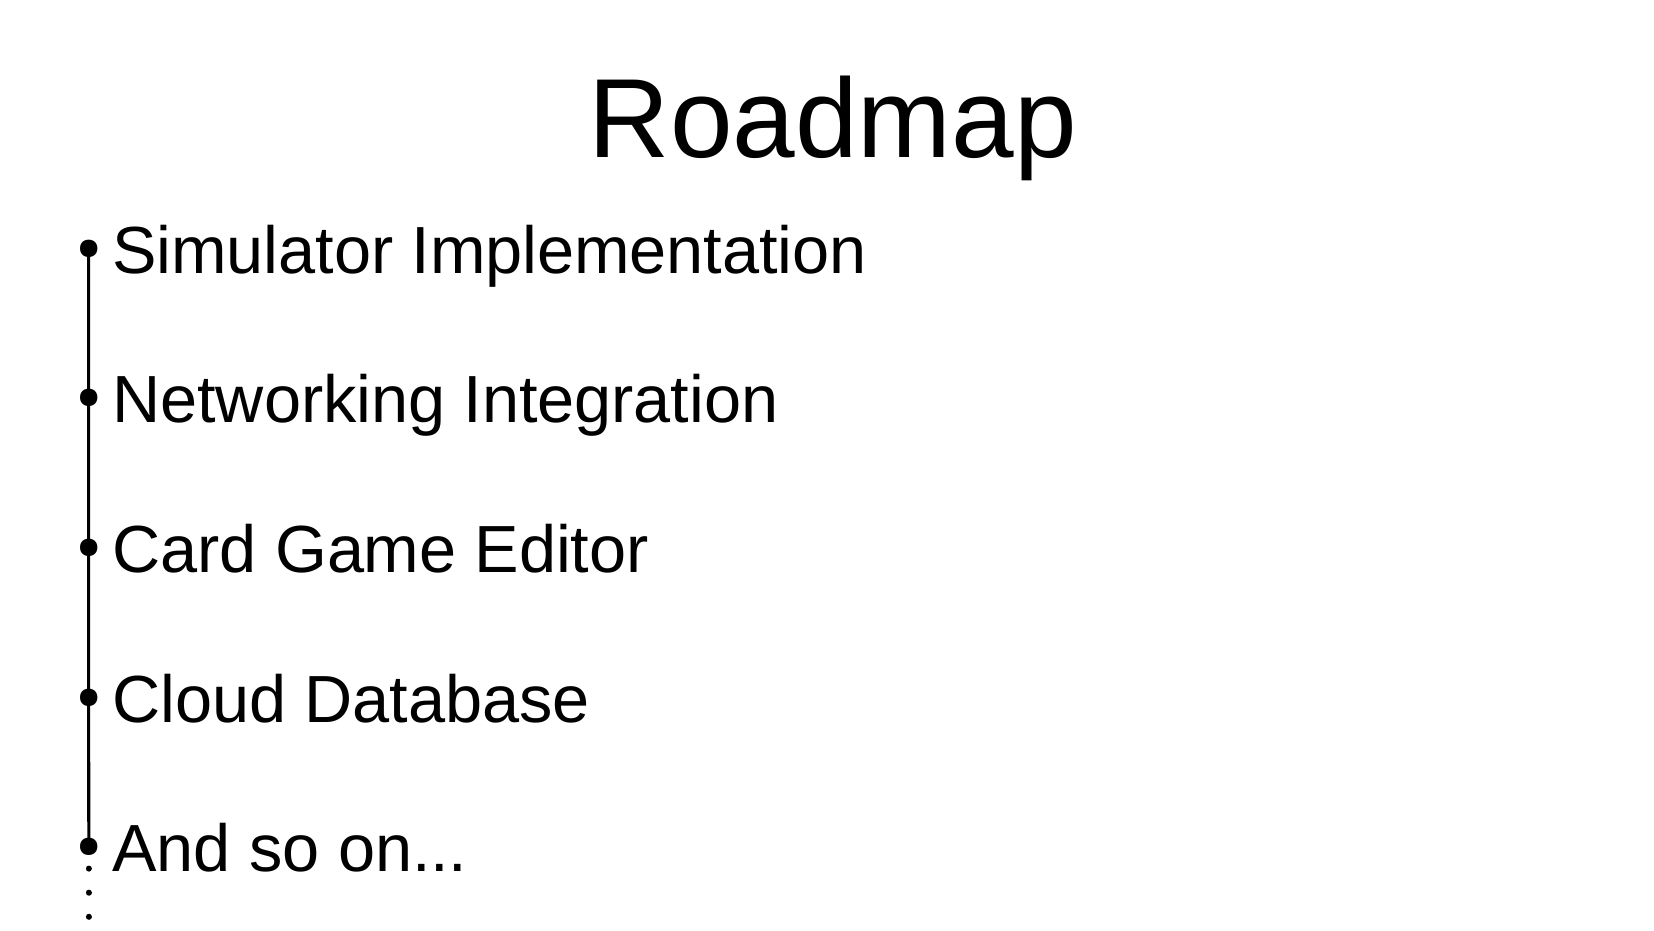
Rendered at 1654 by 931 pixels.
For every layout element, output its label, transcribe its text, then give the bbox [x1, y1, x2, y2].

text_box Simulator Implementation Networking Integration Card Game Editor Cloud Database And so on... [76, 138, 1565, 886]
subtitle Roadmap [88, 29, 1577, 207]
